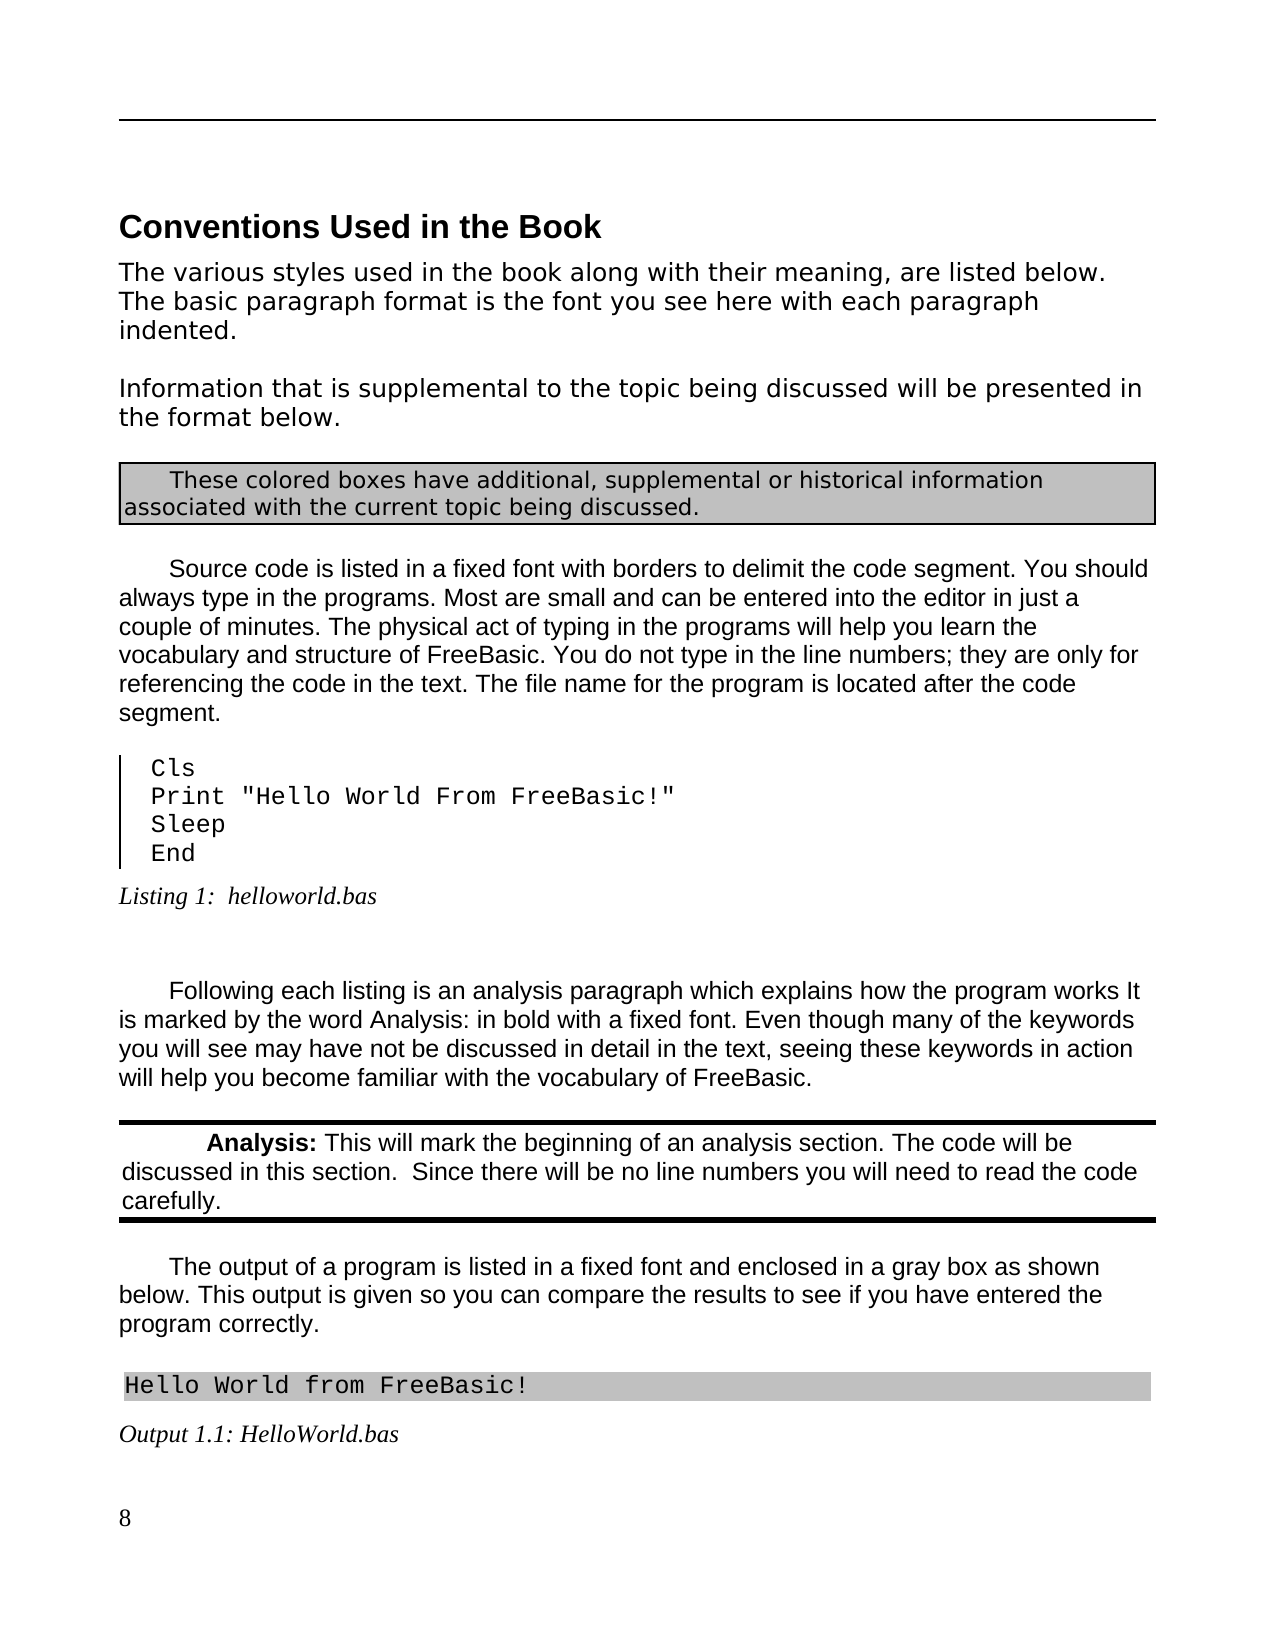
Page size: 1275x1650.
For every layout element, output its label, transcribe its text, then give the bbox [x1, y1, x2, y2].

text Analysis: This will mark the beginning of an analysis section. The code will be discussed in this section. Since there will be no line numbers you will need to read the code carefully. [118, 1121, 1156, 1223]
text Output 1.1: HelloWorld.bas [118, 1419, 1156, 1447]
text Listing 1: helloworld.bas [118, 881, 1156, 910]
text The various styles used in the book along with their meaning, are listed below. The basic paragraph format is the font you see here with each paragraph indented. [118, 258, 1156, 345]
text Following each listing is an analysis paragraph which explains how the program works It is marked by the word Analysis: in bold with a fixed font. Even though many of the keywords you will see may have not be discussed in detail in the text, seeing these keywords in action will help you become familiar with the vocabulary of FreeBasic. [118, 976, 1156, 1091]
text Source code is listed in a fixed font with borders to delimit the code segment. You should always type in the programs. Most are small and can be entered into the editor in just a couple of minutes. The physical act of typing in the programs will help you learn the vocabulary and structure of FreeBasic. You do not type in the line numbers; they are only for referencing the code in the text. The file name for the program is located after the code segment. [118, 554, 1156, 727]
subtitle Conventions Used in the Book [118, 207, 1156, 246]
text These colored boxes have additional, supplemental or historical information associated with the current topic being discussed. [121, 464, 1154, 523]
text The output of a program is listed in a fixed font and enclosed in a gray box as shown below. This output is given so you can compare the results to see if you have entered the program correctly. [118, 1251, 1156, 1338]
table_header Hello World from FreeBasic! [119, 1366, 1156, 1406]
table_header Cls Print "Hello World From FreeBasic!" Sleep End [121, 755, 1156, 869]
text Information that is supplemental to the topic being discussed will be presented in the format below. [118, 374, 1156, 433]
